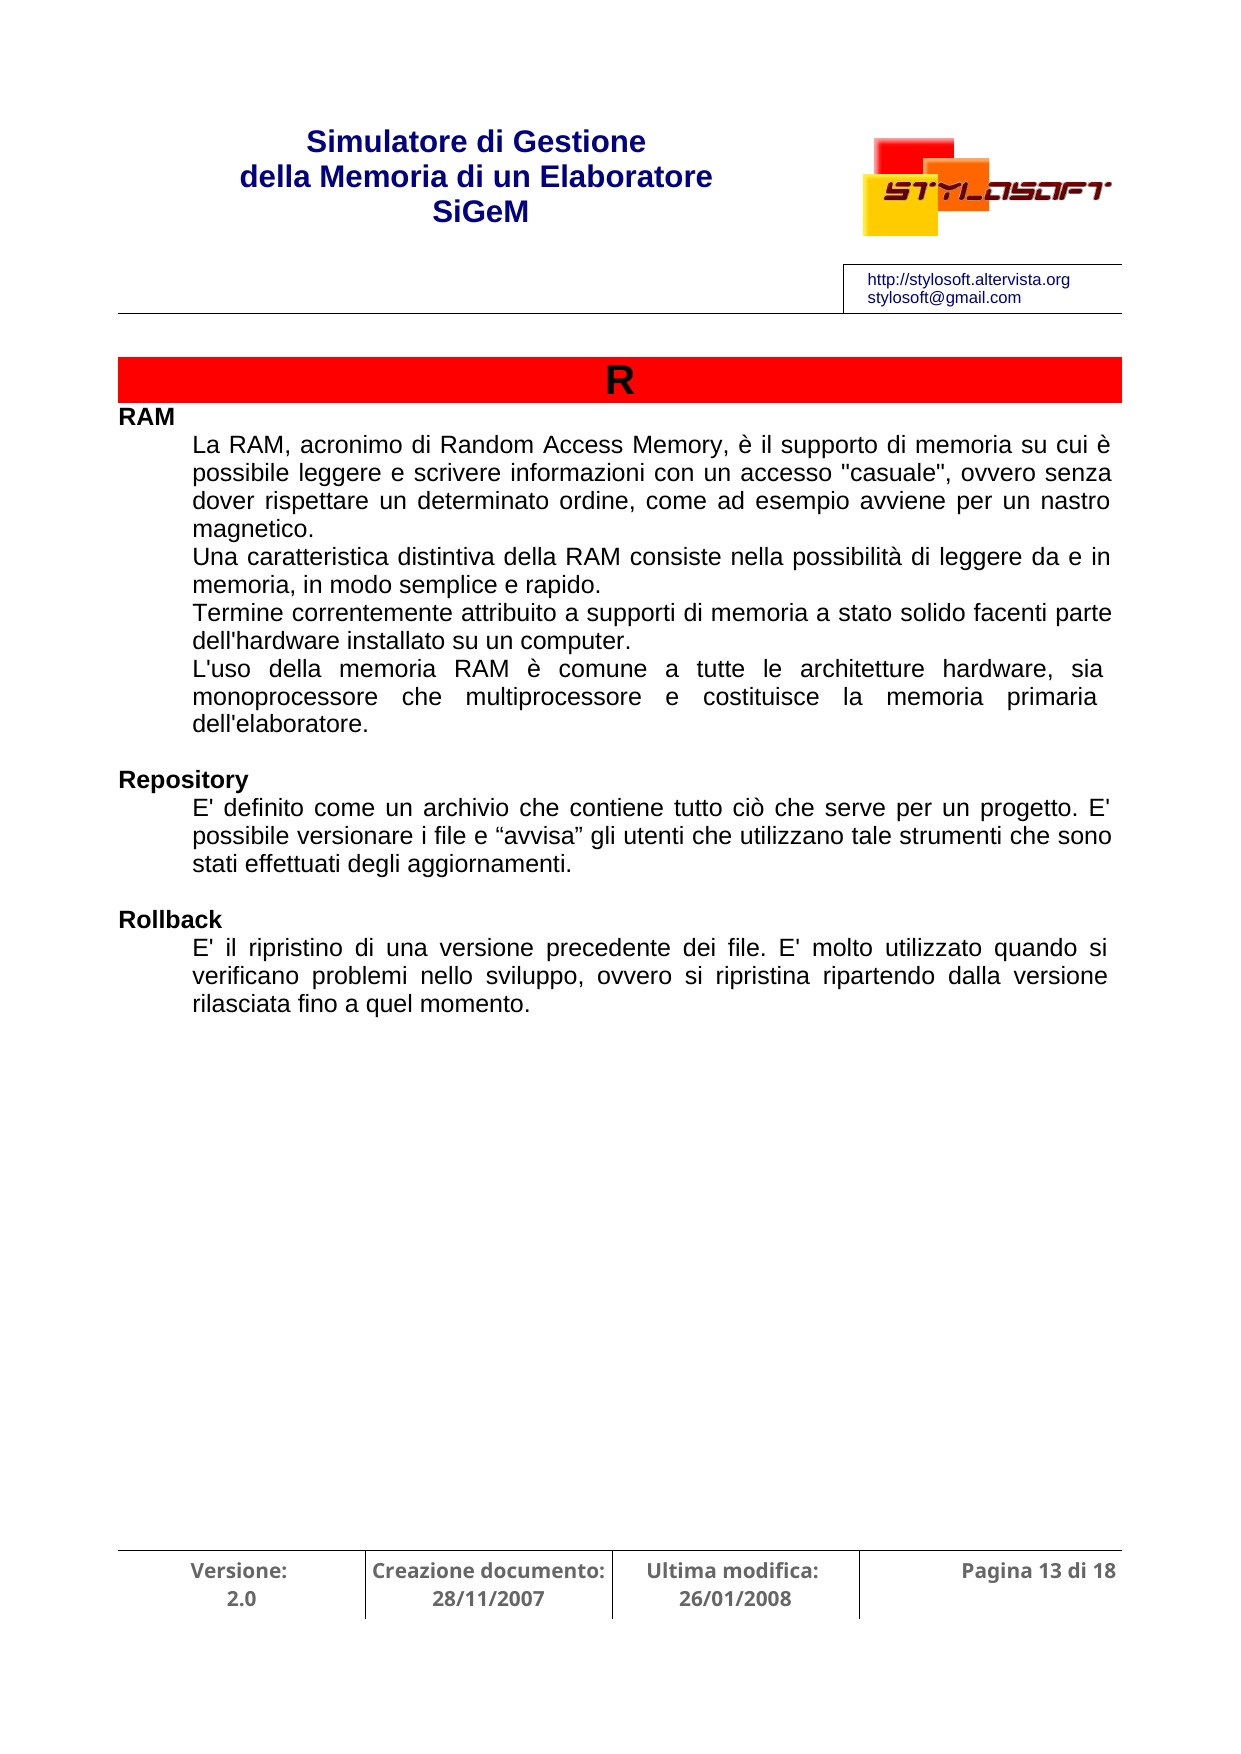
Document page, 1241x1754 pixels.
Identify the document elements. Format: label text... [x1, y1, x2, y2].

text E' il ripristino di una versione precedente dei file. E' molto utilizzato quando si verificano problemi nello sviluppo, ovvero si ripristina ripartendo dalla versione rilasciata fino a quel momento. [118, 933, 1122, 1017]
text La RAM, acronimo di Random Access Memory, è il supporto di memoria su cui è possibile leggere e scrivere informazioni con un accesso "casuale", ovvero senza dover rispettare un determinato ordine, come ad esempio avviene per un nastro magnetico. [118, 431, 1122, 543]
text Una caratteristica distintiva della RAM consiste nella possibilità di leggere da e in memoria, in modo semplice e rapido. [118, 543, 1122, 598]
text L'uso della memoria RAM è comune a tutte le architetture hardware, sia monoprocessore che multiprocessore e costituisce la memoria primaria dell'elaboratore. [118, 654, 1122, 738]
picture [848, 123, 1117, 247]
text Termine correntemente attribuito a supporti di memoria a stato solido facenti parte dell'hardware installato su un computer. [118, 598, 1122, 654]
text E' definito come un archivio che contiene tutto ciò che serve per un progetto. E' possibile versionare i file e “avvisa” gli utenti che utilizzano tale strumenti che sono stati effettuati degli aggiornamenti. [118, 794, 1122, 878]
text Rollback [118, 906, 1122, 933]
text Repository [118, 766, 1122, 794]
text RAM [118, 403, 1122, 431]
text R [118, 357, 1122, 403]
